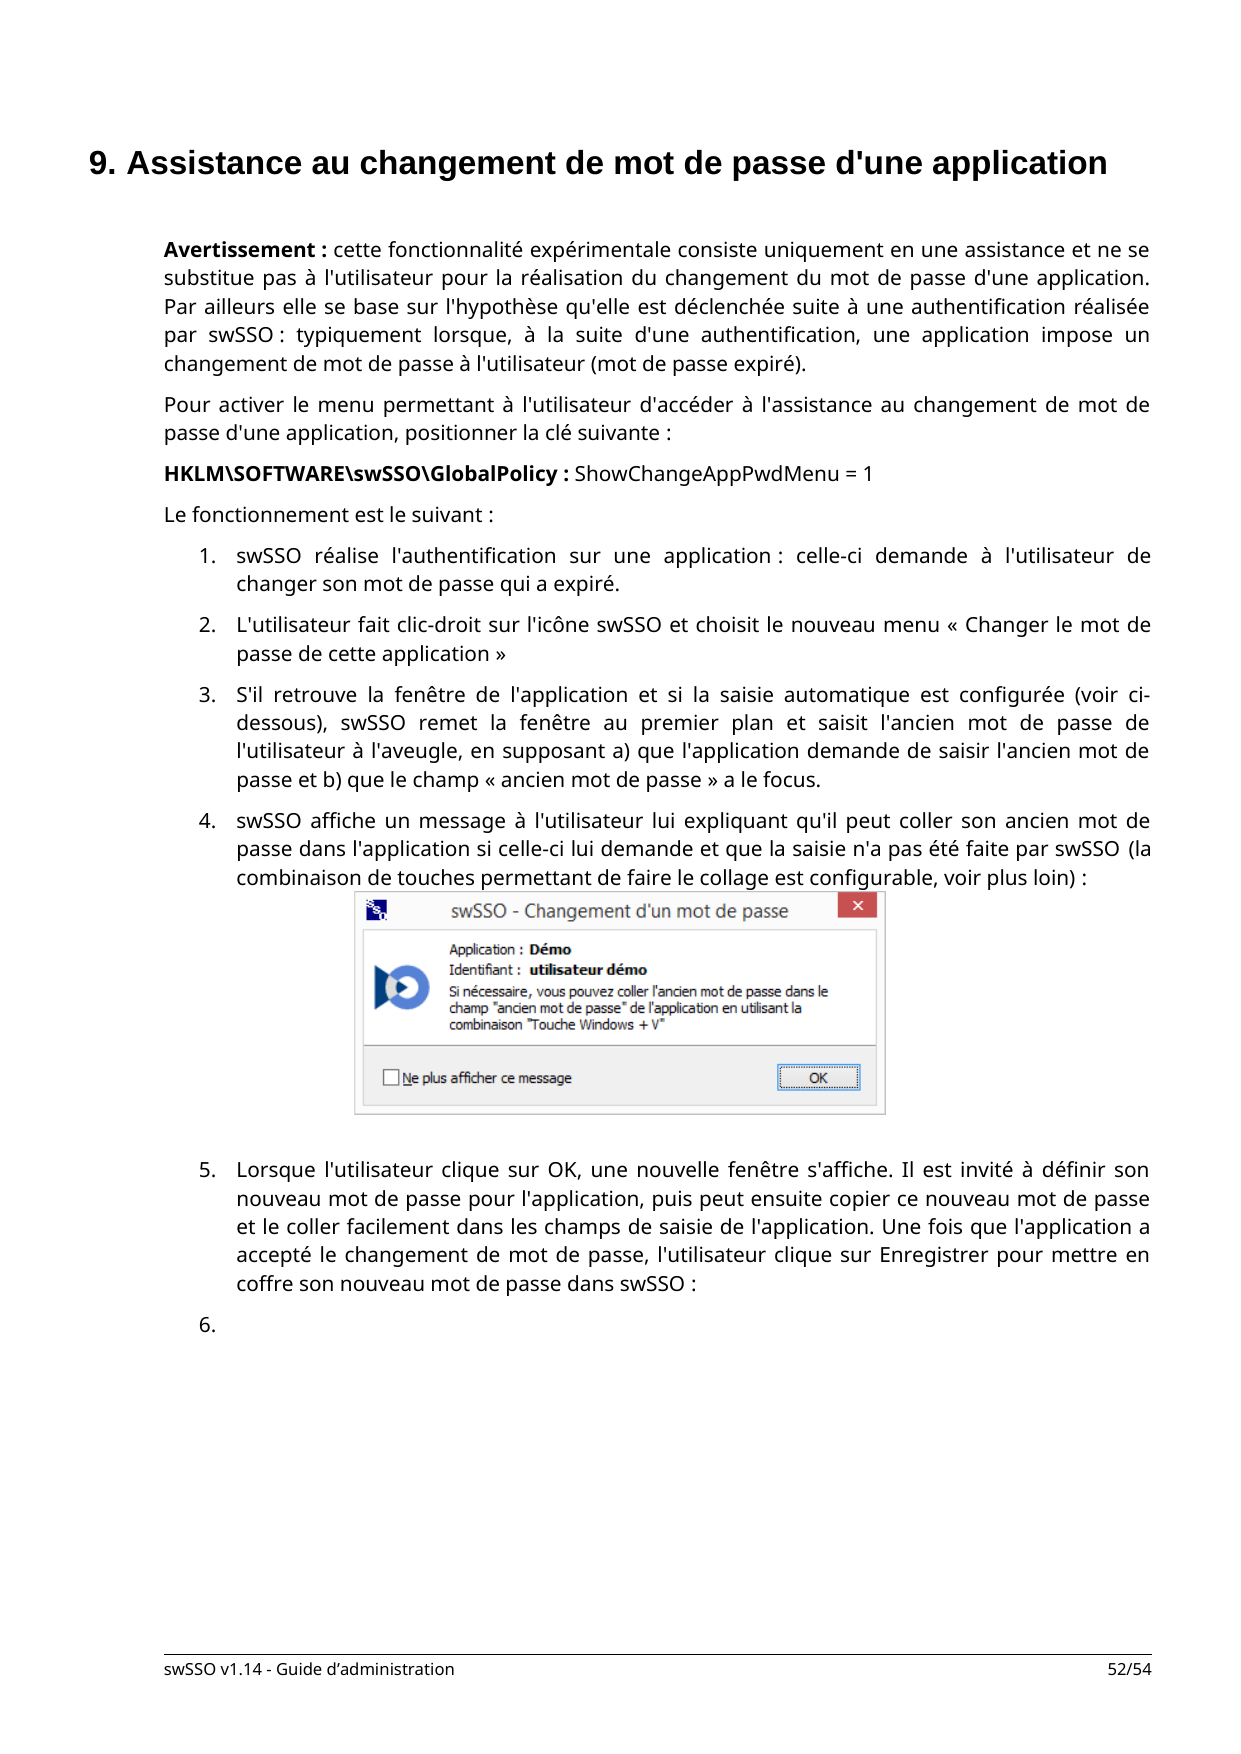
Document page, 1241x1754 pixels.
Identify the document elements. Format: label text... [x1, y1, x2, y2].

text Avertissement : cette fonctionnalité expérimentale consiste uniquement en une assistance et ne se substitue pas à l'utilisateur pour la réalisation du changement du mot de passe d'une application. Par ailleurs elle se base sur l'hypothèse qu'elle est déclenchée suite à une authentification réalisée par swSSO : typiquement lorsque, à la suite d'une authentification, une application impose un changement de mot de passe à l'utilisateur (mot de passe expiré). [164, 235, 1152, 377]
text HKLM\SOFTWARE\swSSO\GlobalPolicy : ShowChangeAppPwdMenu = 1 [164, 459, 1152, 487]
list L'utilisateur fait clic-droit sur l'icône swSSO et choisit le nouveau menu « Changer le mot de passe de cette application » [199, 610, 1152, 667]
list S'il retrouve la fenêtre de l'application et si la saisie automatique est configurée (voir ci-dessous), swSSO remet la fenêtre au premier plan et saisit l'ancien mot de passe de l'utilisateur à l'aveugle, en supposant a) que l'application demande de saisir l'ancien mot de passe et b) que le champ « ancien mot de passe » a le focus. [199, 680, 1152, 793]
picture [354, 891, 886, 1115]
list Lorsque l'utilisateur clique sur OK, une nouvelle fenêtre s'affiche. Il est invité à définir son nouveau mot de passe pour l'application, puis peut ensuite copier ce nouveau mot de passe et le coller facilement dans les champs de saisie de l'application. Une fois que l'application a accepté le changement de mot de passe, l'utilisateur clique sur Enregistrer pour mettre en coffre son nouveau mot de passe dans swSSO : [199, 1155, 1152, 1297]
text Pour activer le menu permettant à l'utilisateur d'accéder à l'assistance au changement de mot de passe d'une application, positionner la clé suivante : [164, 390, 1152, 447]
list swSSO affiche un message à l'utilisateur lui expliquant qu'il peut coller son ancien mot de passe dans l'application si celle-ci lui demande et que la saisie n'a pas été faite par swSSO (la combinaison de touches permettant de faire le collage est configurable, voir plus loin) : [199, 806, 1152, 891]
subtitle Assistance au changement de mot de passe d'une application [89, 143, 1152, 182]
list swSSO réalise l'authentification sur une application : celle-ci demande à l'utilisateur de changer son mot de passe qui a expiré. [199, 541, 1152, 598]
text Le fonctionnement est le suivant : [164, 500, 1152, 528]
